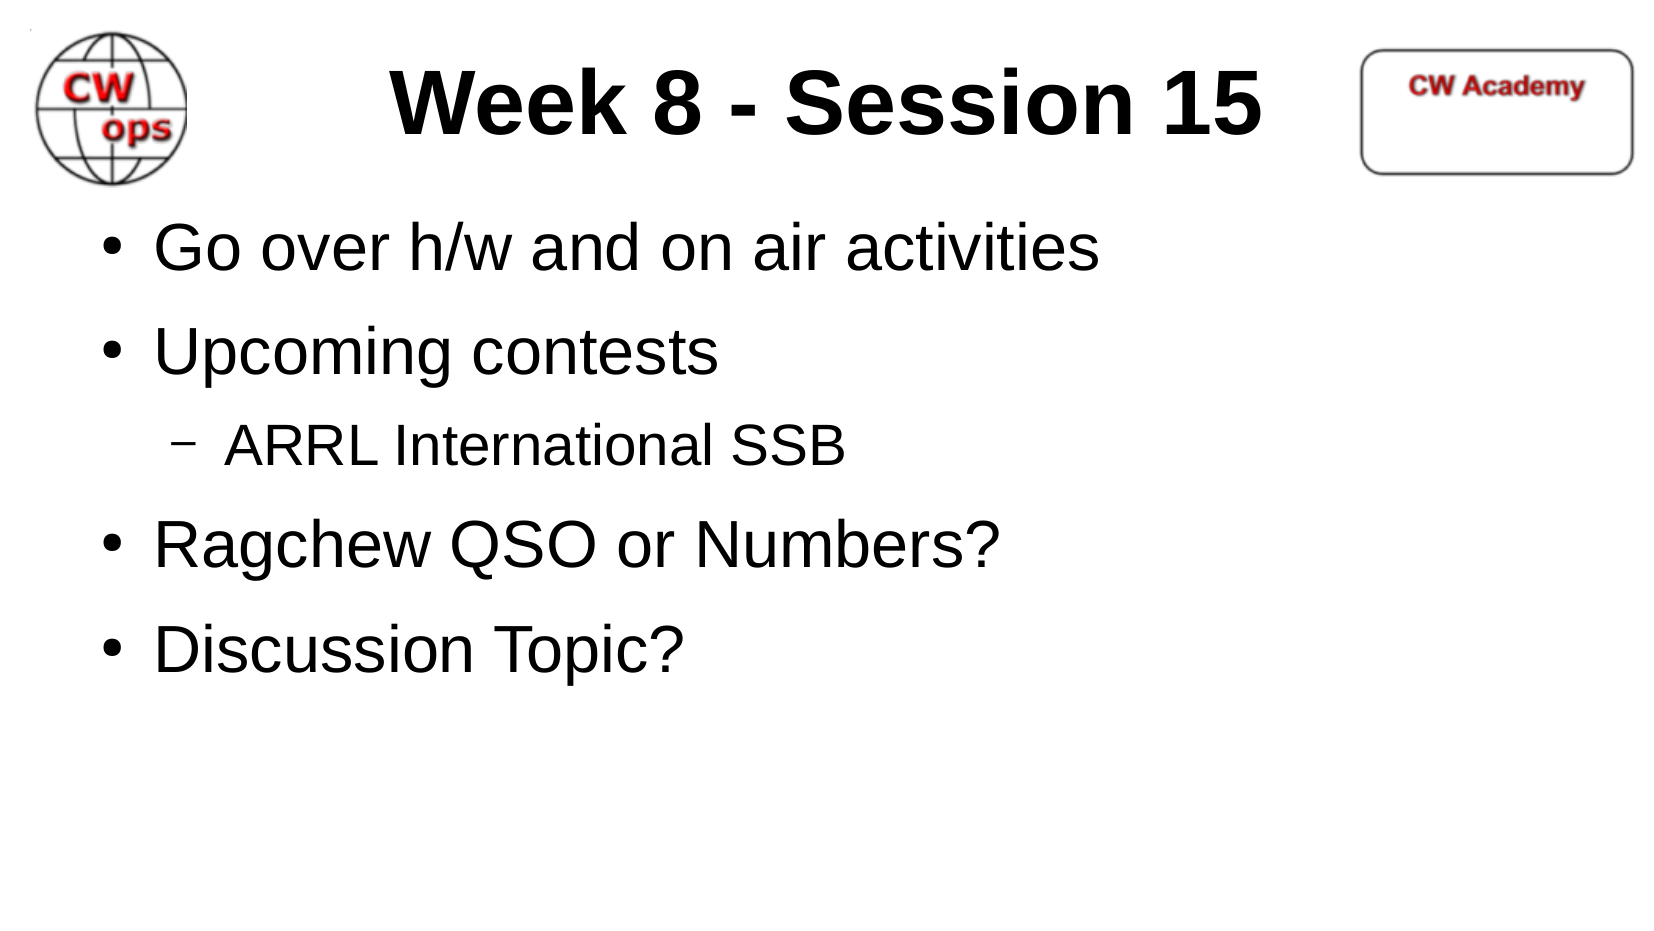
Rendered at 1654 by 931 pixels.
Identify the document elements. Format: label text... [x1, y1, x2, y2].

picture [1350, 37, 1640, 186]
list Go over h/w and on air activities Upcoming contests ARRL International SSB Ragchew QSO or Numbers? Discussion Topic? [82, 210, 1571, 900]
picture [30, 29, 187, 194]
title Week 8 - Session 15 [82, 25, 1571, 181]
